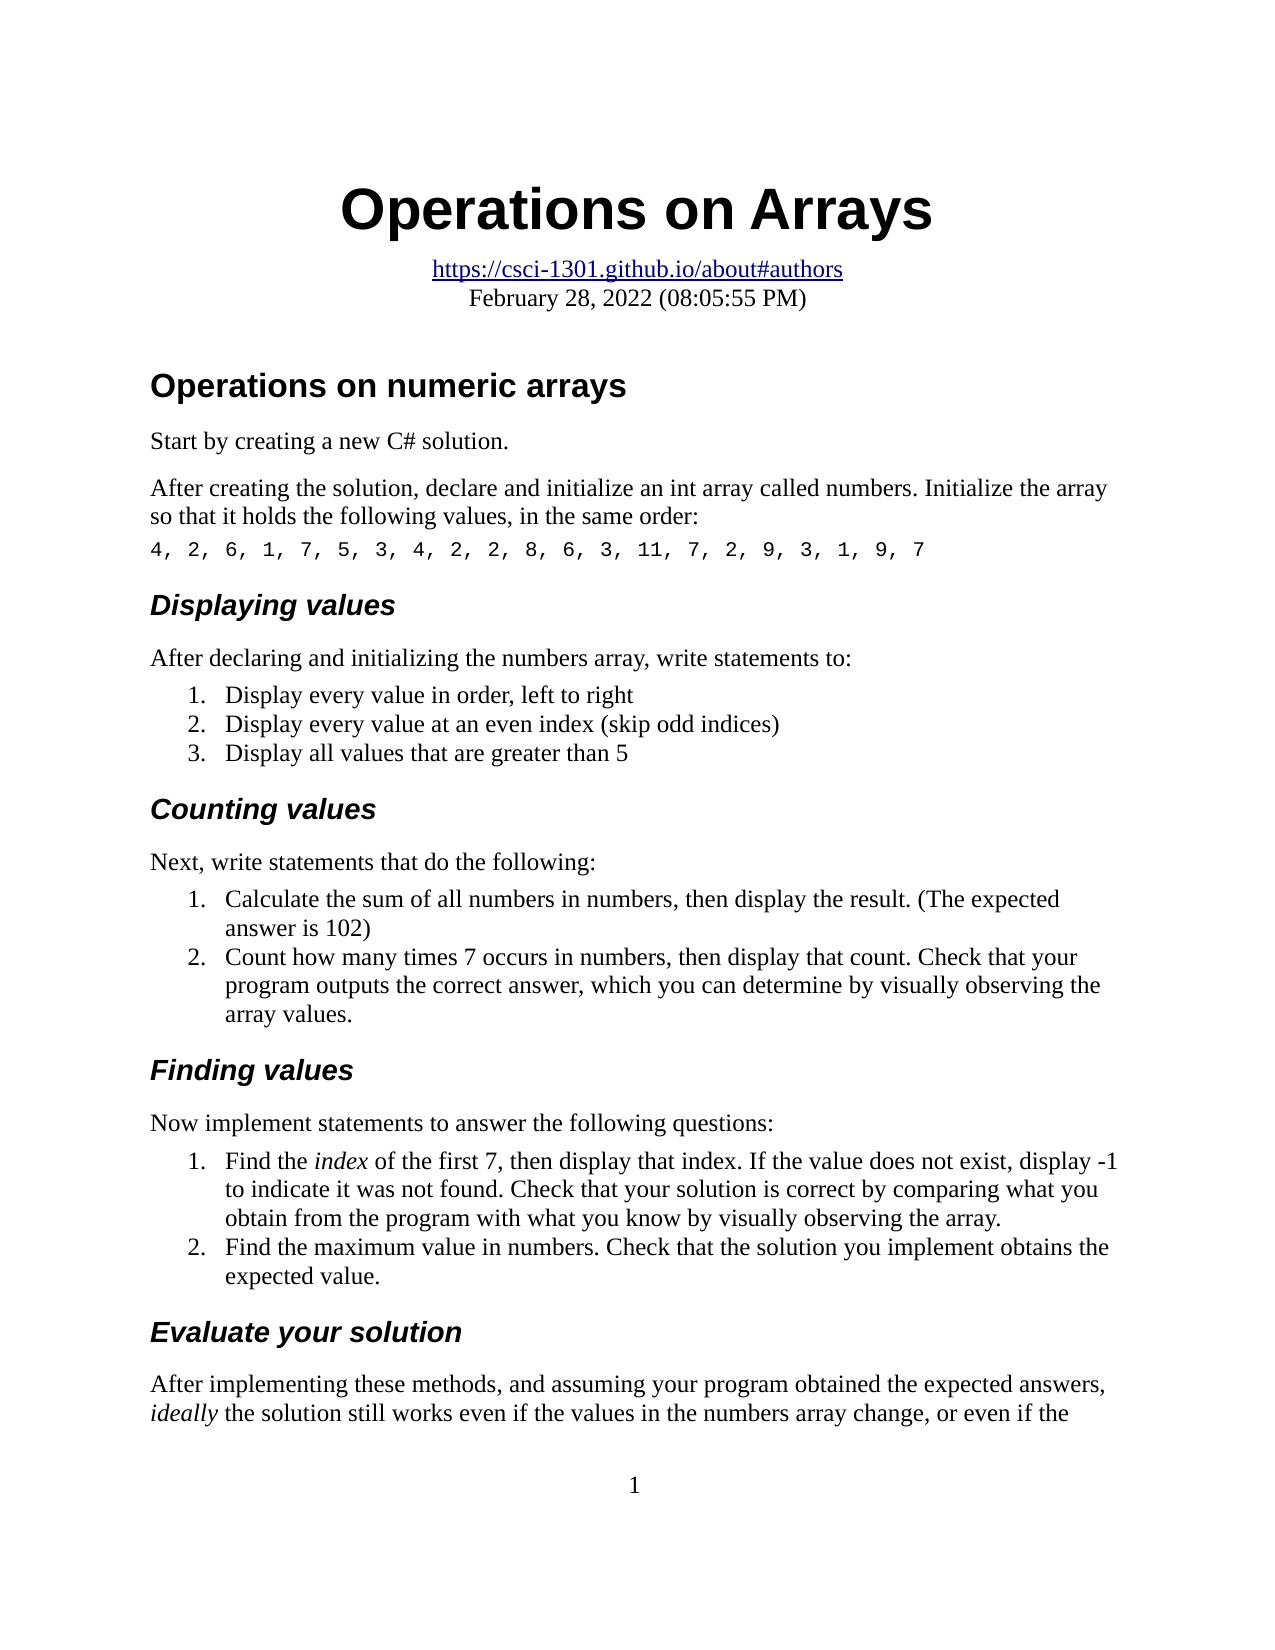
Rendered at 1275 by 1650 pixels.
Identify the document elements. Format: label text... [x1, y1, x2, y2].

list Find the maximum value in numbers. Check that the solution you implement obtains the expected value. [187, 1232, 1125, 1289]
subtitle Finding values [150, 1053, 1125, 1087]
subtitle Operations on numeric arrays [150, 366, 1125, 404]
subtitle Counting values [150, 792, 1125, 825]
text 4, 2, 6, 1, 7, 5, 3, 4, 2, 2, 8, 6, 3, 11, 7, 2, 9, 3, 1, 9, 7 [150, 539, 1125, 563]
list Display every value in order, left to right [187, 680, 1125, 709]
list Count how many times 7 occurs in numbers, then display that count. Check that your program outputs the correct answer, which you can determine by visually observing the array values. [187, 942, 1125, 1028]
subtitle Evaluate your solution [150, 1314, 1125, 1348]
list Display all values that are greater than 5 [187, 738, 1125, 767]
subtitle Displaying values [150, 588, 1125, 621]
title Operations on Arrays [150, 175, 1125, 242]
list Calculate the sum of all numbers in numbers, then display the result. (The expected answer is 102) [187, 884, 1125, 942]
text After declaring and initializing the numbers array, write statements to: [150, 643, 1125, 671]
text February 28, 2022 (08:05:55 PM) [150, 283, 1125, 312]
list Find the index of the first 7, then display that index. If the value does not exist, display -1 to indicate it was not found. Check that your solution is correct by comparing what you obtain from the program with what you know by visually observing the array. [187, 1146, 1125, 1232]
text Now implement statements to answer the following questions: [150, 1108, 1125, 1137]
text Next, write statements that do the following: [150, 847, 1125, 875]
text https://csci-1301.github.io/about#authors [150, 254, 1125, 283]
text After implementing these methods, and assuming your program obtained the expected answers, ideally the solution still works even if the values in the numbers array change, or even if the [150, 1369, 1125, 1427]
text After creating the solution, declare and initialize an int array called numbers. Initialize the array so that it holds the following values, in the same order: [150, 473, 1125, 530]
list Display every value at an even index (skip odd indices) [187, 709, 1125, 738]
text Start by creating a new C# solution. [150, 426, 1125, 455]
